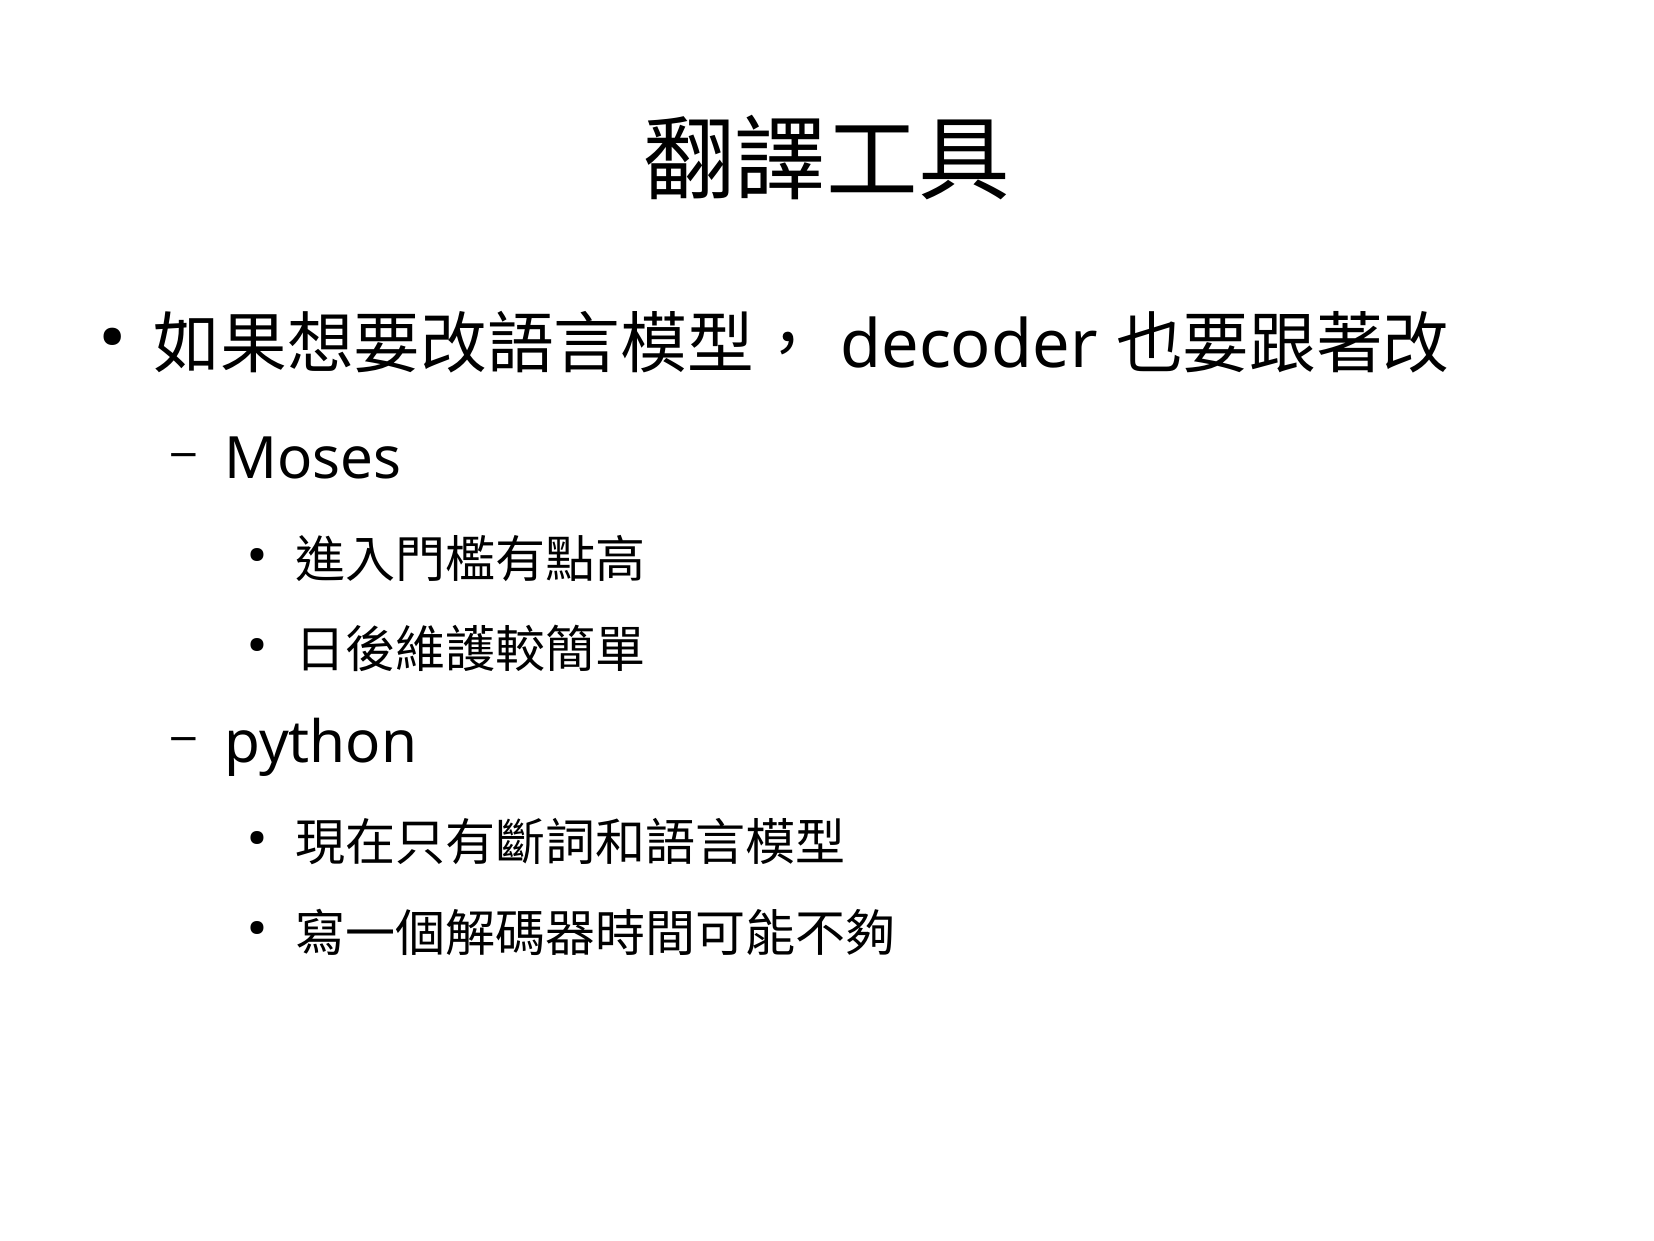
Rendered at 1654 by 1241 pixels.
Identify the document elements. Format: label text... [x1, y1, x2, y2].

title 翻譯工具 [82, 49, 1571, 257]
list 如果想要改語言模型，decoder也要跟著改 Moses 進入門檻有點高 日後維護較簡單 python 現在只有斷詞和語言模型 寫一個解碼器時間可能不夠 [82, 290, 1538, 1010]
